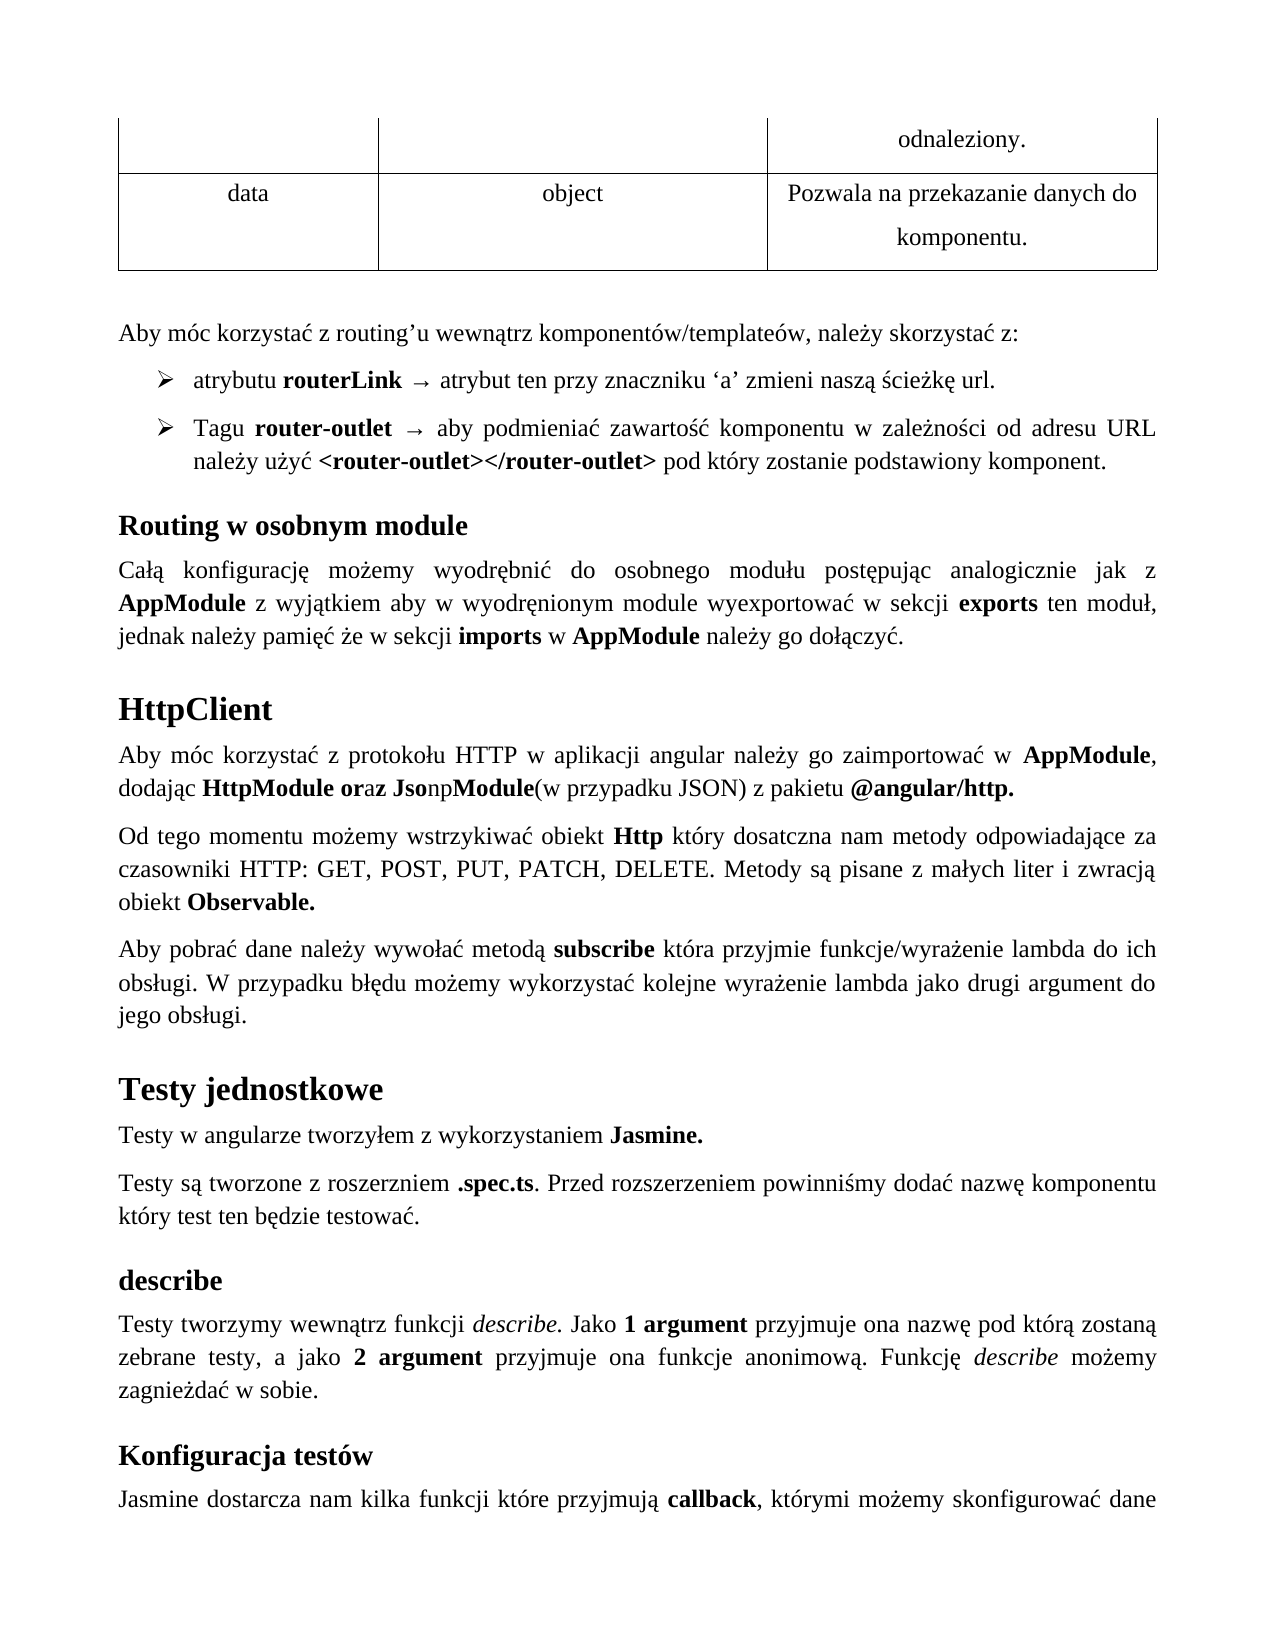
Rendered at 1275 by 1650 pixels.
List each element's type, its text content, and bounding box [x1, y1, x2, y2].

table_cell data [119, 174, 378, 270]
table_cell odnaleziony. [768, 118, 1157, 173]
table_cell [119, 118, 378, 173]
subtitle Konfiguracja testów [118, 1437, 1157, 1471]
list atrybutu routerLink → atrybut ten przy znaczniku ‘a’ zmieni naszą ścieżkę url. [156, 366, 1157, 394]
text Jasmine dostarcza nam kilka funkcji które przyjmują callback, którymi możemy skonfigurować dane [118, 1484, 1157, 1512]
text Całą konfigurację możemy wyodrębnić do osobnego modułu postępując analogicznie jak z AppModule z wyjątkiem aby w wyodręnionym module wyexportować w sekcji exports ten moduł, jednak należy pamięć że w sekcji imports w AppModule należy go dołączyć. [118, 555, 1157, 649]
table_cell Pozwala na przekazanie danych do komponentu. [768, 174, 1157, 270]
list Tagu router-outlet → aby podmieniać zawartość komponentu w zależności od adresu URL należy użyć <router-outlet></router-outlet> pod który zostanie podstawiony komponent. [156, 413, 1157, 475]
text Aby móc korzystać z routing’u wewnątrz komponentów/templateów, należy skorzystać z: [118, 318, 1157, 347]
text Testy są tworzone z roszerzniem .spec.ts. Przed rozszerzeniem powinniśmy dodać nazwę komponentu który test ten będzie testować. [118, 1168, 1157, 1229]
text Aby pobrać dane należy wywołać metodą subscribe która przyjmie funkcje/wyrażenie lambda do ich obsługi. W przypadku błędu możemy wykorzystać kolejne wyrażenie lambda jako drugi argument do jego obsługi. [118, 934, 1157, 1029]
table_cell [379, 118, 767, 173]
subtitle Testy jednostkowe [118, 1069, 1157, 1108]
text Testy w angularze tworzyłem z wykorzystaniem Jasmine. [118, 1120, 1157, 1149]
text Aby móc korzystać z protokołu HTTP w aplikacji angular należy go zaimportować w AppModule, dodając HttpModule oraz JsonpModule(w przypadku JSON) z pakietu @angular/http. [118, 740, 1157, 802]
subtitle Routing w osobnym module [118, 508, 1157, 542]
subtitle HttpClient [118, 689, 1157, 728]
text Testy tworzymy wewnątrz funkcji describe. Jako 1 argument przyjmuje ona nazwę pod którą zostaną zebrane testy, a jako 2 argument przyjmuje ona funkcje anonimową. Funkcję describe możemy zagnieżdać w sobie. [118, 1309, 1157, 1404]
text Od tego momentu możemy wstrzykiwać obiekt Http który dosatczna nam metody odpowiadające za czasowniki HTTP: GET, POST, PUT, PATCH, DELETE. Metody są pisane z małych liter i zwracją obiekt Observable. [118, 821, 1157, 916]
subtitle describe [118, 1263, 1157, 1297]
table_cell object [379, 174, 767, 270]
